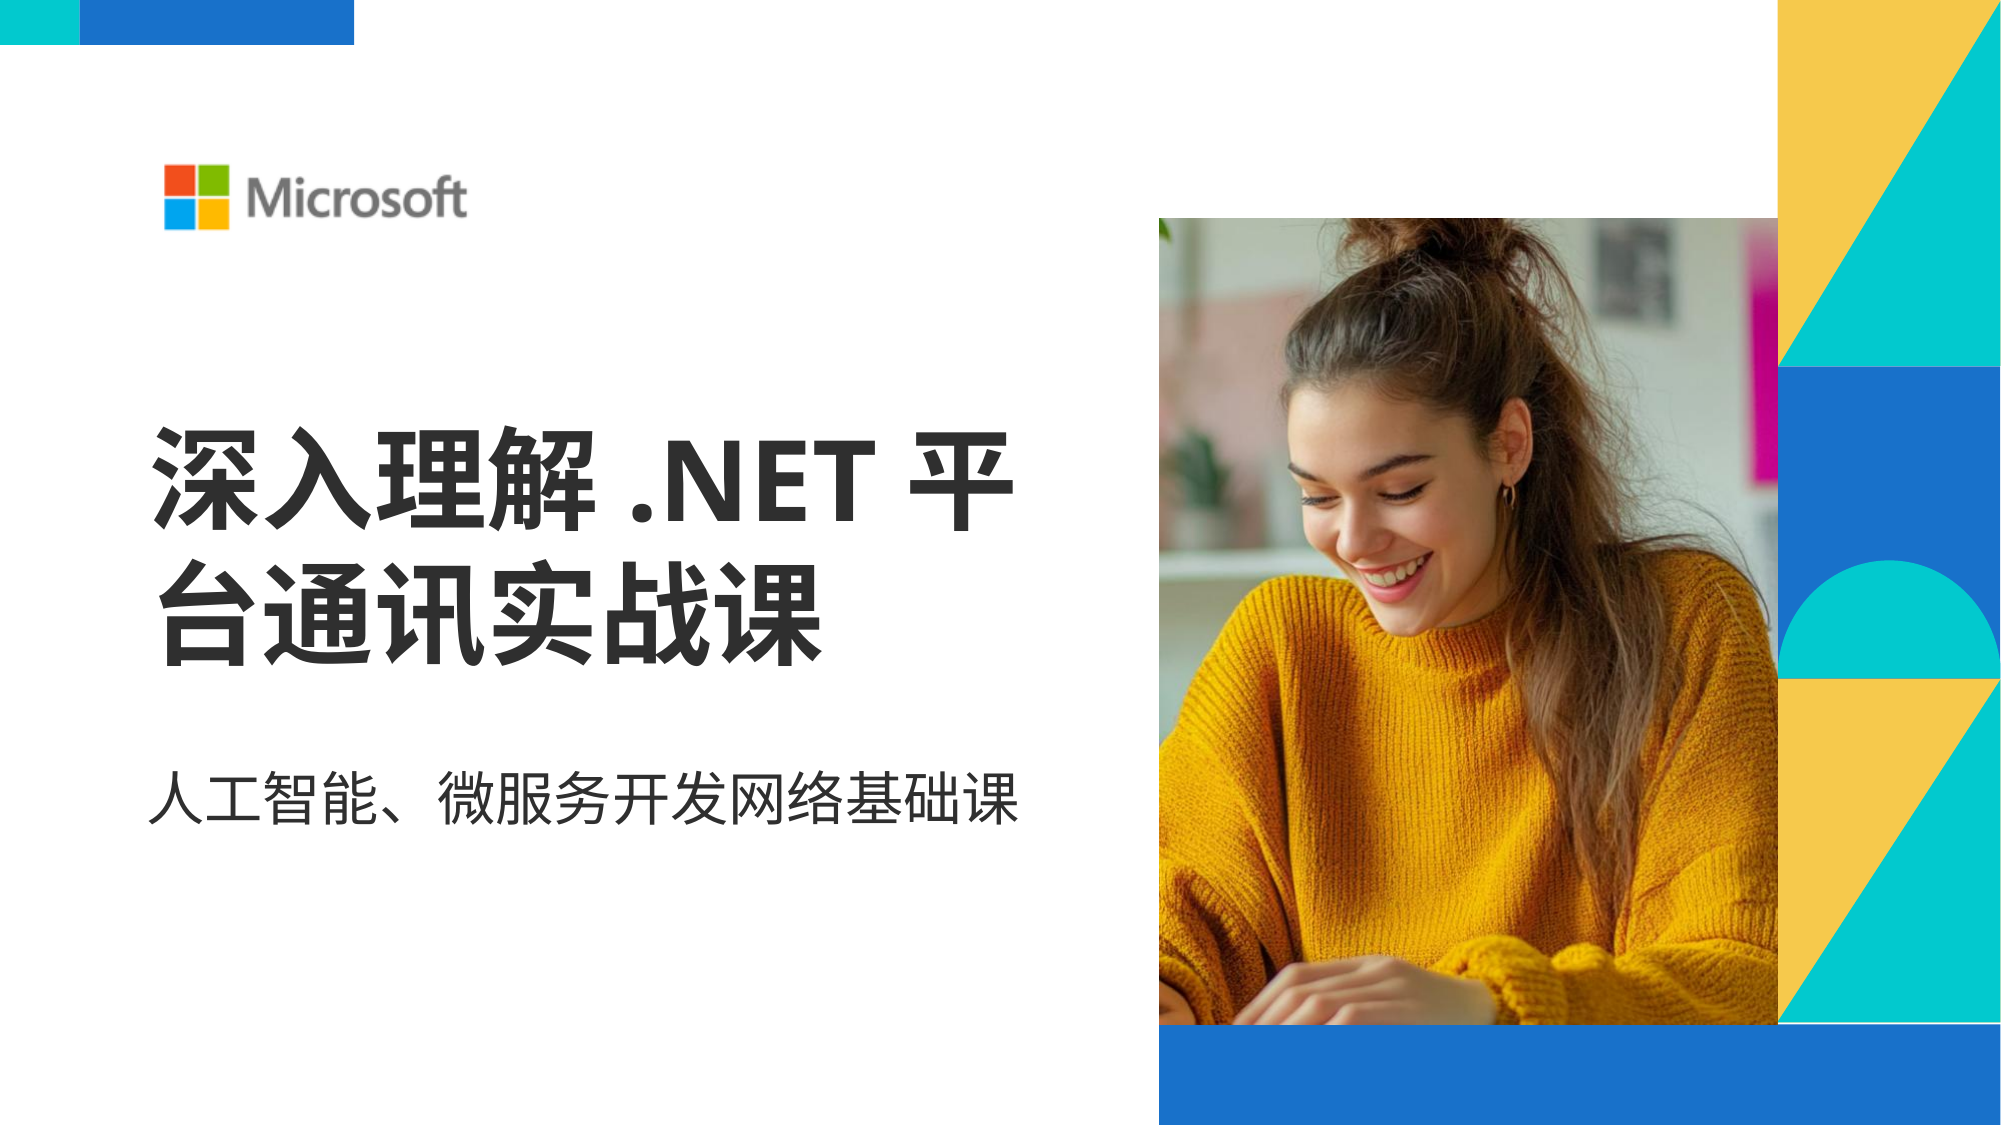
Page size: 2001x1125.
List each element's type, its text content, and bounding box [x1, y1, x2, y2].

picture [1159, 218, 1778, 1025]
title 深入理解.NET平台通讯实战课 [149, 79, 1105, 680]
picture [83, 125, 547, 273]
subtitle 人工智能、微服务开发网络基础课 [89, 761, 1077, 862]
